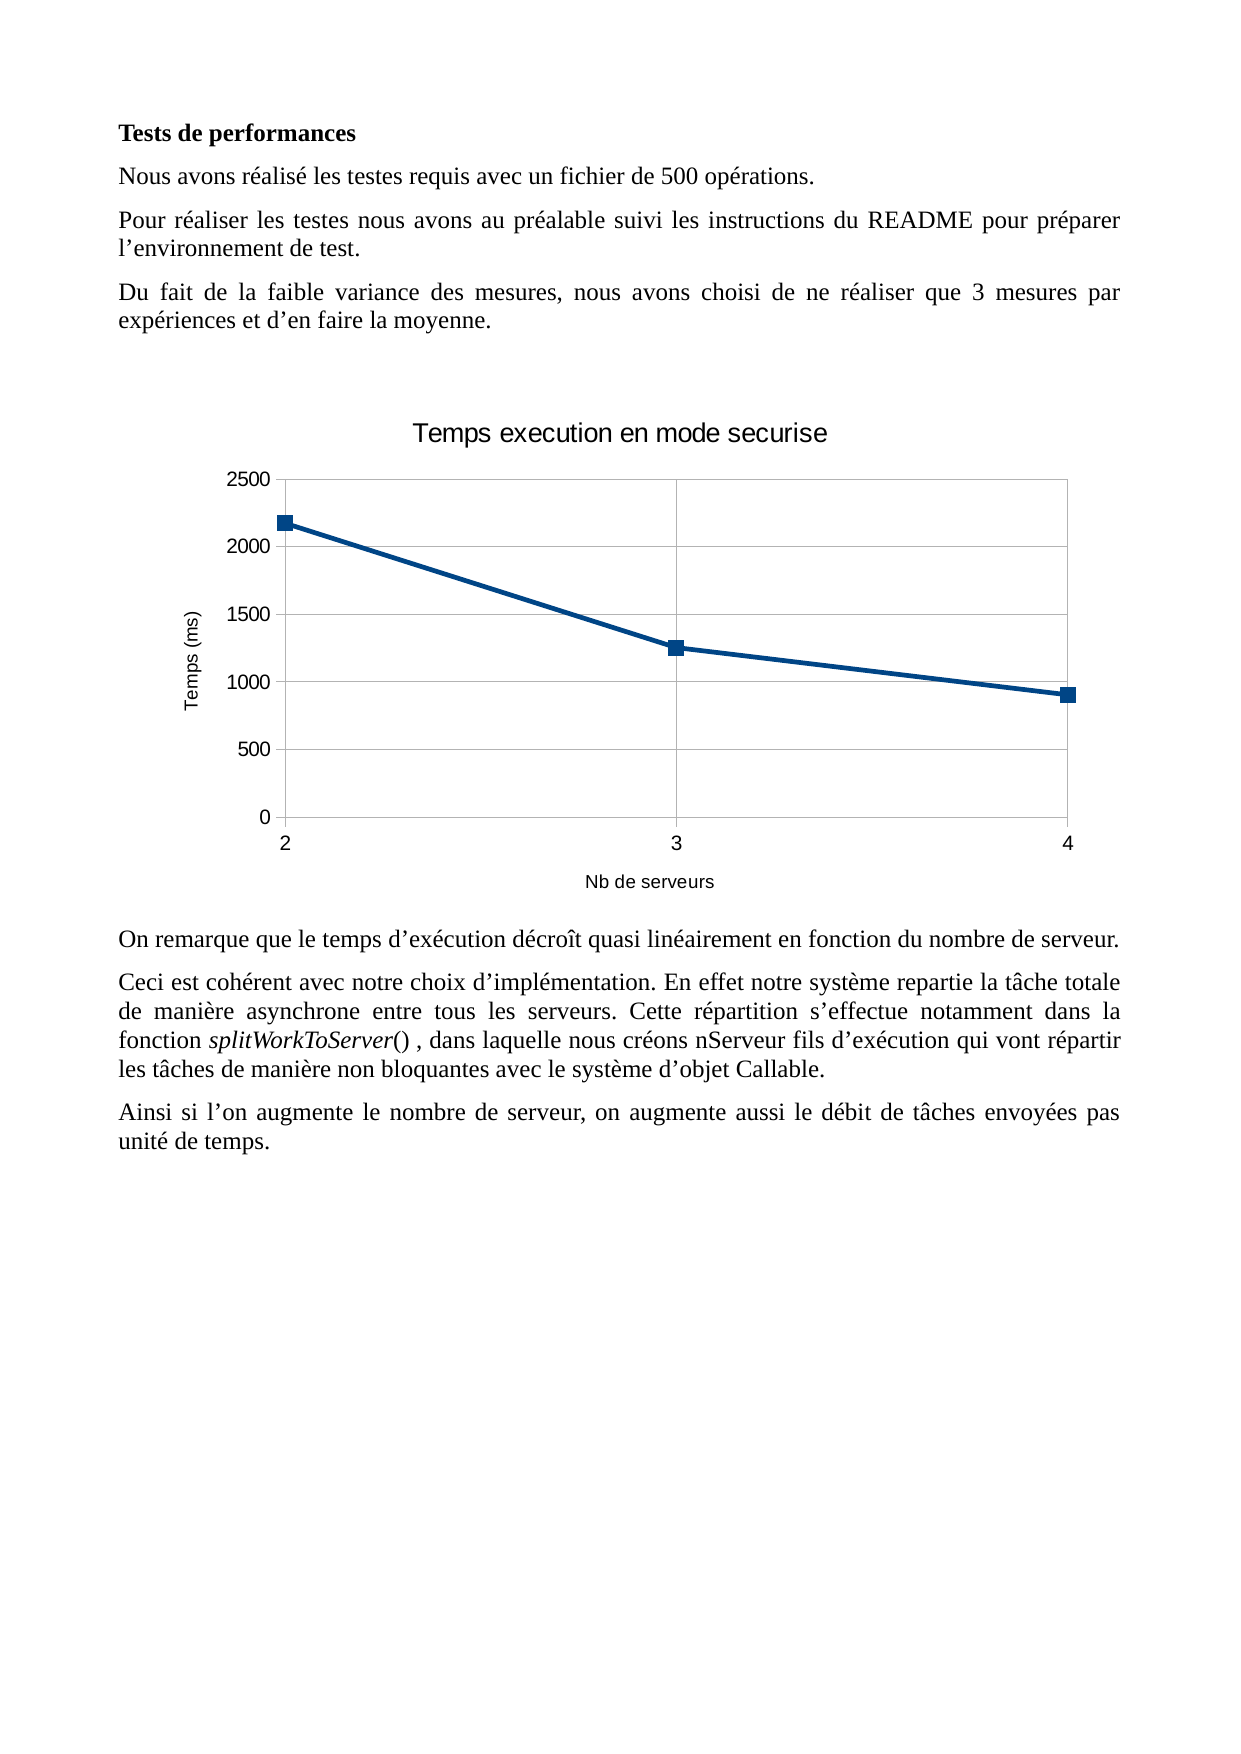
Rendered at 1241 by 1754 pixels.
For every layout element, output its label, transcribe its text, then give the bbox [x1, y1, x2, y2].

text Nous avons réalisé les testes requis avec un fichier de 500 opérations. [118, 161, 1122, 190]
text Pour réaliser les testes nous avons au préalable suivi les instructions du README pour préparer l’environnement de test. [118, 205, 1122, 262]
text Ceci est cohérent avec notre choix d’implémentation. En effet notre système repartie la tâche totale de manière asynchrone entre tous les serveurs. Cette répartition s’effectue notamment dans la fonction splitWorkToServer() , dans laquelle nous créons nServeur fils d’exécution qui vont répartir les tâches de manière non bloquantes avec le système d’objet Callable. [118, 967, 1122, 1082]
text On remarque que le temps d’exécution décroît quasi linéairement en fonction du nombre de serveur. [118, 392, 1122, 953]
text Ainsi si l’on augmente le nombre de serveur, on augmente aussi le débit de tâches envoyées pas unité de temps. [118, 1097, 1122, 1154]
text Du fait de la faible variance des mesures, nous avons choisi de ne réaliser que 3 mesures par expériences et d’en faire la moyenne. [118, 277, 1122, 334]
text Tests de performances [118, 118, 1122, 147]
